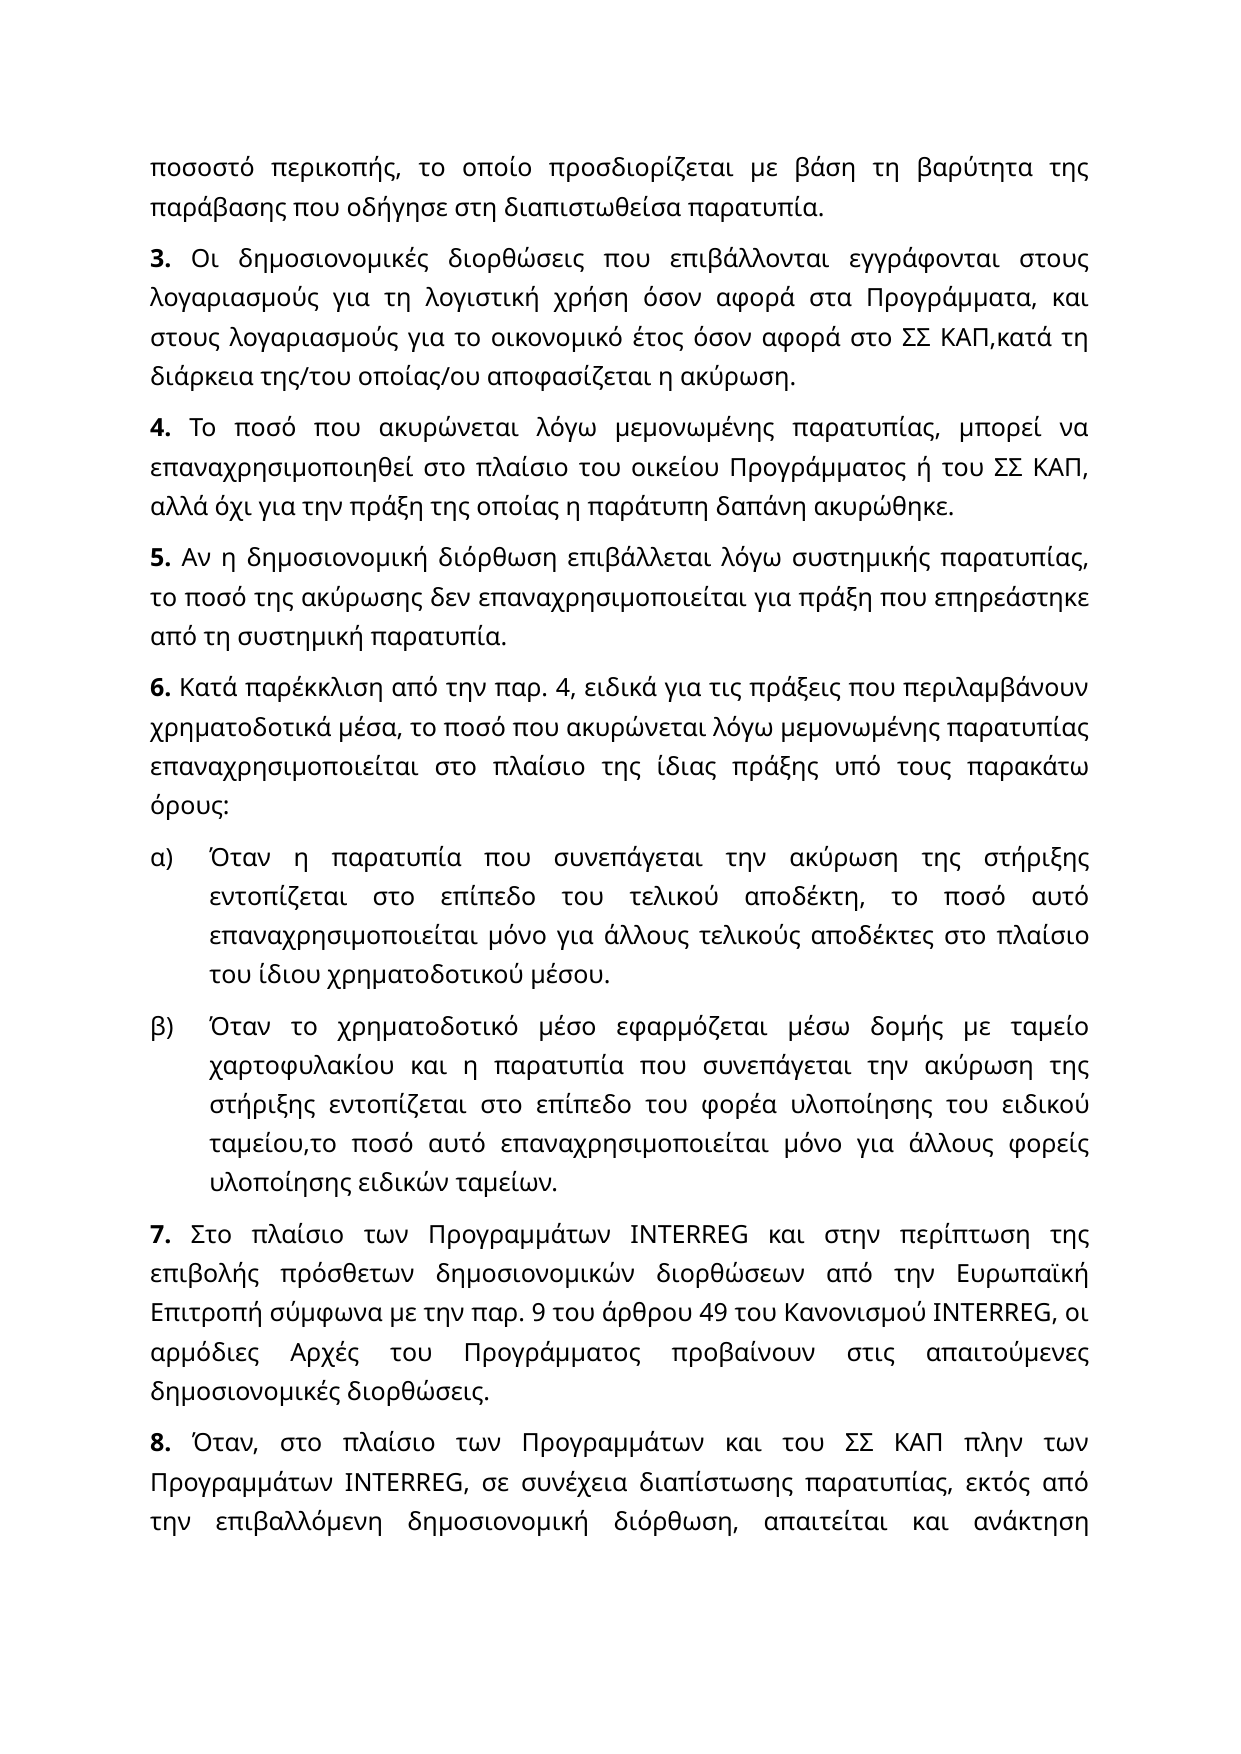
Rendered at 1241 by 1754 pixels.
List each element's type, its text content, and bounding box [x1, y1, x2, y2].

list β) Όταν το χρηματοδοτικό μέσο εφαρμόζεται μέσω δομής με ταμείο χαρτοφυλακίου και η παρατυπία που συνεπάγεται την ακύρωση της στήριξης εντοπίζεται στο επίπεδο του φορέα υλοποίησης του ειδικού ταμείου,το ποσό αυτό επαναχρησιμοποιείται μόνο για άλλους φορείς υλοποίησης ειδικών ταμείων. [150, 1008, 1090, 1199]
text 6. Κατά παρέκκλιση από την παρ. 4, ειδικά για τις πράξεις που περιλαμβάνουν χρηματοδοτικά μέσα, το ποσό που ακυρώνεται λόγω μεμονωμένης παρατυπίας επαναχρησιμοποιείται στο πλαίσιο της ίδιας πράξης υπό τους παρακάτω όρους: [150, 670, 1090, 822]
list α) Όταν η παρατυπία που συνεπάγεται την ακύρωση της στήριξης εντοπίζεται στο επίπεδο του τελικού αποδέκτη, το ποσό αυτό επαναχρησιμοποιείται μόνο για άλλους τελικούς αποδέκτες στο πλαίσιο του ίδιου χρηματοδοτικού μέσου. [150, 839, 1090, 991]
text 7. Στο πλαίσιο των Προγραμμάτων INTERREG και στην περίπτωση της επιβολής πρόσθετων δημοσιονομικών διορθώσεων από την Ευρωπαϊκή Επιτροπή σύμφωνα με την παρ. 9 του άρθρου 49 του Κανονισμού INTERREG, οι αρμόδιες Αρχές του Προγράμματος προβαίνουν στις απαιτούμενες δημοσιονομικές διορθώσεις. [150, 1217, 1090, 1407]
text 4. Το ποσό που ακυρώνεται λόγω μεμονωμένης παρατυπίας, μπορεί να επαναχρησιμοποιηθεί στο πλαίσιο του οικείου Προγράμματος ή του ΣΣ ΚΑΠ, αλλά όχι για την πράξη της οποίας η παράτυπη δαπάνη ακυρώθηκε. [150, 410, 1090, 522]
text 3. Οι δημοσιονομικές διορθώσεις που επιβάλλονται εγγράφονται στους λογαριασμούς για τη λογιστική χρήση όσον αφορά στα Προγράμματα, και στους λογαριασμούς για το οικονομικό έτος όσον αφορά στο ΣΣ ΚΑΠ,κατά τη διάρκεια της/του οποίας/ου αποφασίζεται η ακύρωση. [150, 241, 1090, 392]
text 5. Αν η δημοσιονομική διόρθωση επιβάλλεται λόγω συστημικής παρατυπίας, το ποσό της ακύρωσης δεν επαναχρησιμοποιείται για πράξη που επηρεάστηκε από τη συστημική παρατυπία. [150, 540, 1090, 652]
text ποσοστό περικοπής, το οποίο προσδιορίζεται με βάση τη βαρύτητα της παράβασης που οδήγησε στη διαπιστωθείσα παρατυπία. [150, 150, 1090, 223]
text 8. Όταν, στο πλαίσιο των Προγραμμάτων και του ΣΣ ΚΑΠ πλην των Προγραμμάτων INTERREG, σε συνέχεια διαπίστωσης παρατυπίας, εκτός από την επιβαλλόμενη δημοσιονομική διόρθωση, απαιτείται και ανάκτηση [150, 1425, 1090, 1537]
